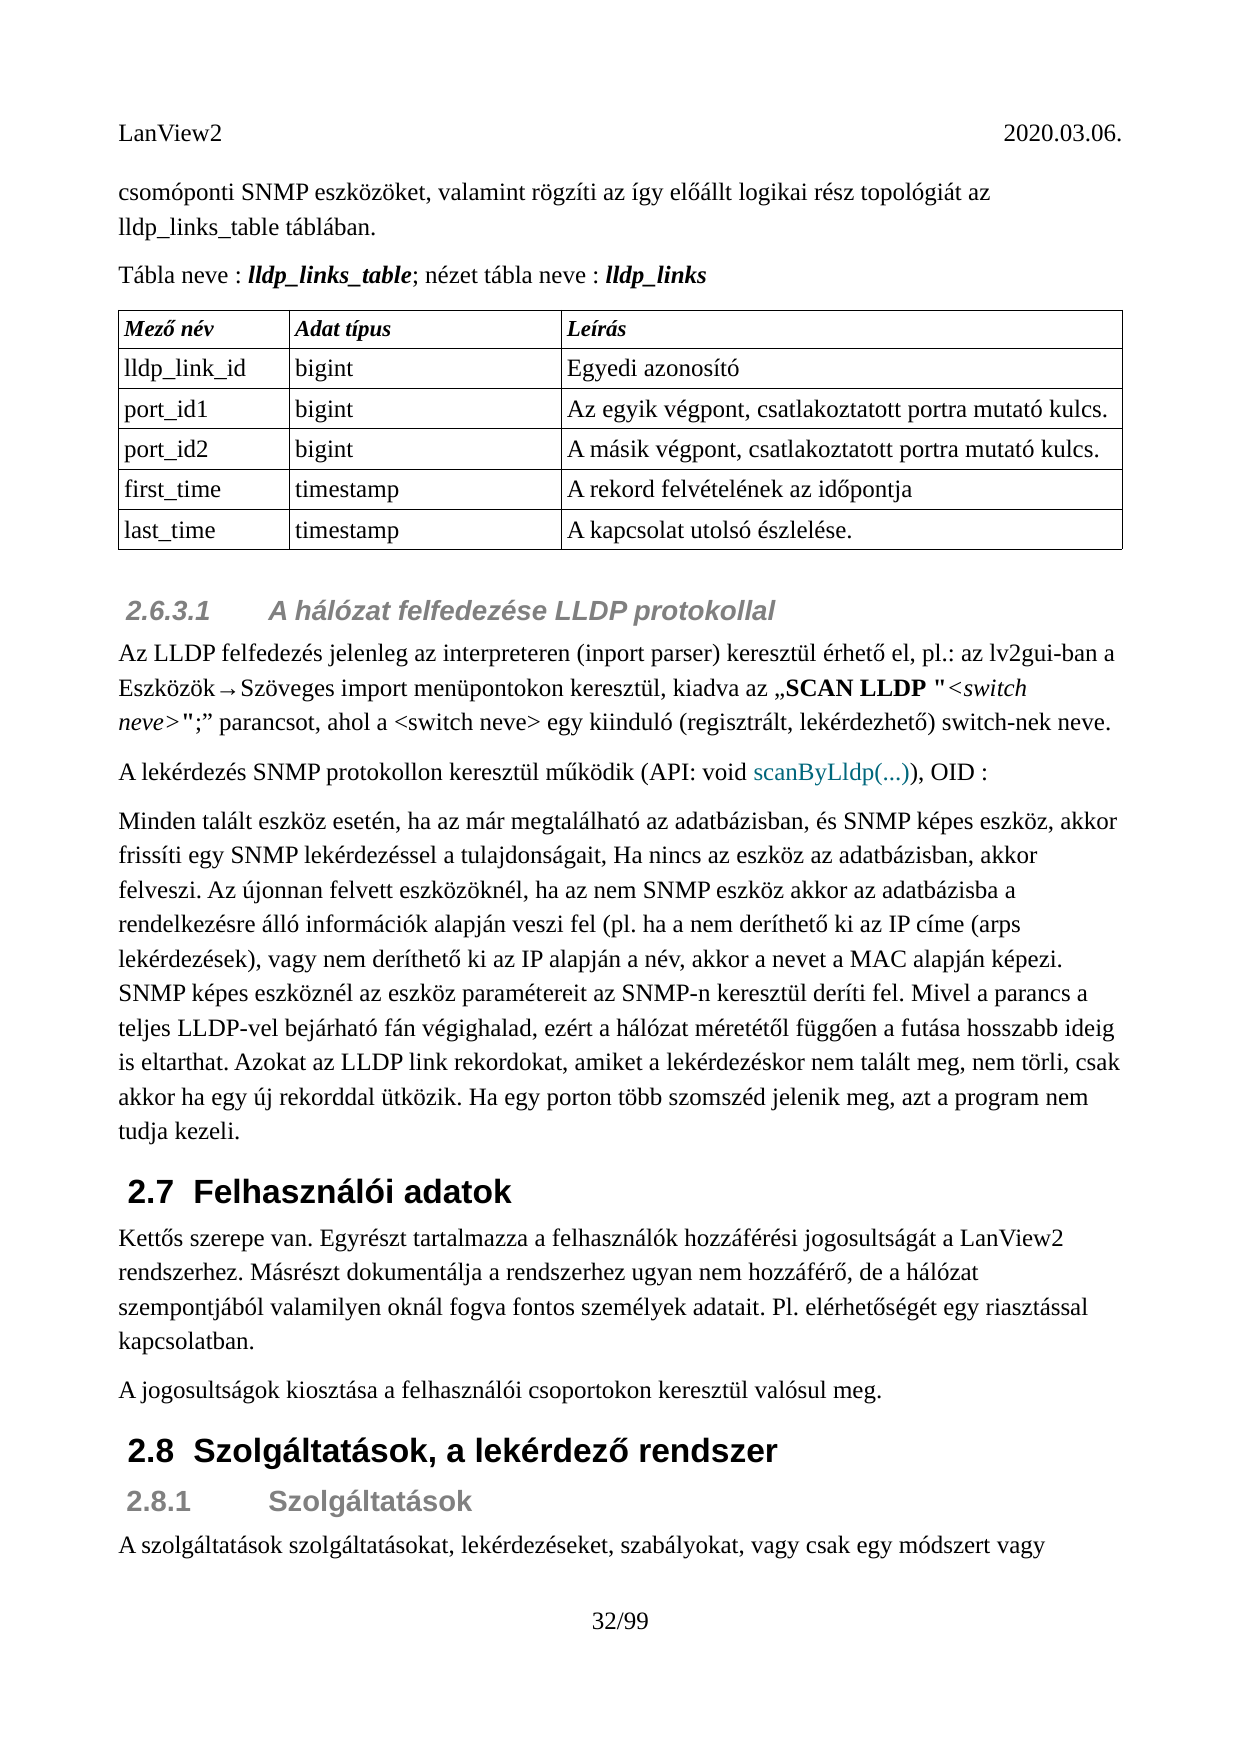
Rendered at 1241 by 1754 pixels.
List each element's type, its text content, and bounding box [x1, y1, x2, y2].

table_cell A rekord felvételének az időpontja [562, 470, 1122, 509]
text Tábla neve : lldp_links_table; nézet tábla neve : lldp_links [118, 261, 1122, 289]
table_cell bigint [290, 389, 561, 428]
table_cell port_id1 [119, 389, 289, 428]
table_cell Az egyik végpont, csatlakoztatott portra mutató kulcs. [562, 389, 1122, 428]
table_cell Egyedi azonosító [562, 349, 1122, 388]
table_cell timestamp [290, 510, 561, 549]
table_cell lldp_link_id [119, 349, 289, 388]
table_cell port_id2 [119, 429, 289, 468]
text A lekérdezés SNMP protokollon keresztül működik (API: void scanByLldp(...)), OID : [118, 757, 1122, 785]
table_header Leírás [562, 311, 1122, 348]
text Minden talált eszköz esetén, ha az már megtalálható az adatbázisban, és SNMP képes eszköz, akkor frissíti egy SNMP lekérdezéssel a tulajdonságait, Ha nincs az eszköz az adatbázisban, akkor felveszi. Az újonnan felvett eszközöknél, ha az nem SNMP eszköz akkor az adatbázisba a rendelkezésre álló információk alapján veszi fel (pl. ha a nem deríthető ki az IP címe (arps lekérdezések), vagy nem deríthető ki az IP alapján a név, akkor a nevet a MAC alapján képezi. SNMP képes eszköznél az eszköz paramétereit az SNMP-n keresztül deríti fel. Mivel a parancs a teljes LLDP-vel bejárható fán végighalad, ezért a hálózat méretétől függően a futása hosszabb ideig is eltarthat. Azokat az LLDP link rekordokat, amiket a lekérdezéskor nem talált meg, nem törli, csak akkor ha egy új rekorddal ütközik. Ha egy porton több szomszéd jelenik meg, azt a program nem tudja kezeli. [118, 806, 1122, 1145]
subtitle A hálózat felfedezése LLDP protokollal [118, 594, 1122, 626]
table_cell first_time [119, 470, 289, 509]
table_cell A kapcsolat utolsó észlelése. [562, 510, 1122, 549]
subtitle Szolgáltatások [118, 1484, 1122, 1517]
text csomóponti SNMP eszközöket, valamint rögzíti az így előállt logikai rész topológiát az lldp_links_table táblában. [118, 177, 1122, 240]
table_cell bigint [290, 349, 561, 388]
text A szolgáltatások szolgáltatásokat, lekérdezéseket, szabályokat, vagy csak egy módszert vagy [118, 1530, 1122, 1558]
text A jogosultságok kiosztása a felhasználói csoportokon keresztül valósul meg. [118, 1375, 1122, 1404]
text Kettős szerepe van. Egyrészt tartalmazza a felhasználók hozzáférési jogosultságát a LanView2 rendszerhez. Másrészt dokumentálja a rendszerhez ugyan nem hozzáférő, de a hálózat szempontjából valamilyen oknál fogva fontos személyek adatait. Pl. elérhetőségét egy riasztással kapcsolatban. [118, 1223, 1122, 1355]
table_header Mező név [119, 311, 289, 348]
table_cell bigint [290, 429, 561, 468]
table_header Adat típus [290, 311, 561, 348]
table_cell timestamp [290, 470, 561, 509]
subtitle Felhasználói adatok [118, 1172, 1122, 1210]
table_cell last_time [119, 510, 289, 549]
text Az LLDP felfedezés jelenleg az interpreteren (inport parser) keresztül érhető el, pl.: az lv2gui-ban a Eszközök→Szöveges import menüpontokon keresztül, kiadva az „SCAN LLDP "<switch neve>";” parancsot, ahol a <switch neve> egy kiinduló (regisztrált, lekérdezhető) switch-nek neve. [118, 638, 1122, 736]
subtitle Szolgáltatások, a lekérdező rendszer [118, 1431, 1122, 1469]
table_cell A másik végpont, csatlakoztatott portra mutató kulcs. [562, 429, 1122, 468]
